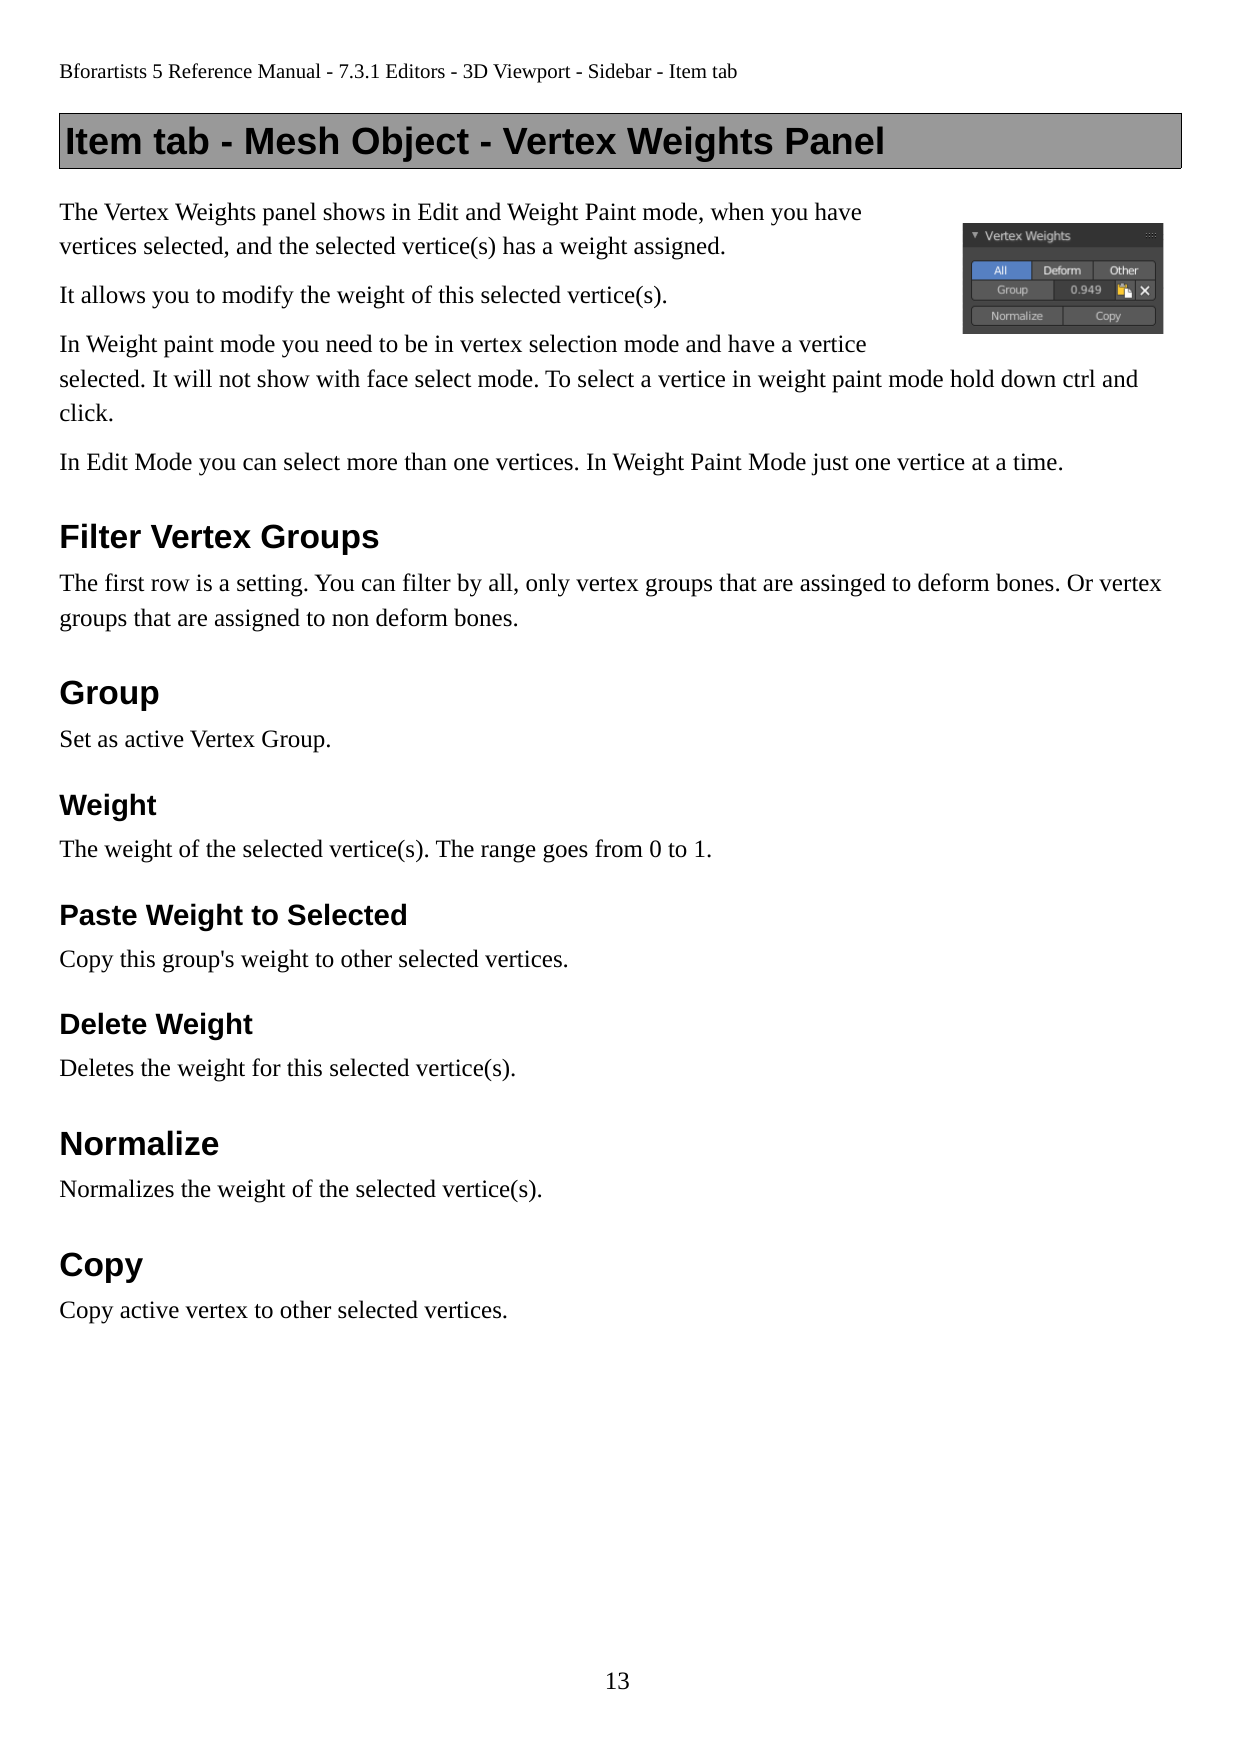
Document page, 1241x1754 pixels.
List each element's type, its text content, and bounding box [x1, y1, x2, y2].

subtitle Copy [59, 1244, 1181, 1283]
picture [962, 223, 1164, 334]
subtitle Weight [59, 787, 1181, 821]
table_header Item tab - Mesh Object - Vertex Weights Panel [60, 114, 1181, 168]
text Normalizes the weight of the selected vertice(s). [59, 1174, 1181, 1203]
text The first row is a setting. You can filter by all, only vertex groups that are assinged to deform bones. Or vertex groups that are assigned to non deform bones. [59, 568, 1181, 632]
text It allows you to modify the weight of this selected vertice(s). [59, 280, 962, 309]
text Set as active Vertex Group. [59, 724, 1181, 753]
text Copy active vertex to other selected vertices. [59, 1296, 1181, 1324]
subtitle Filter Vertex Groups [59, 517, 1181, 556]
subtitle Delete Weight [59, 1007, 1181, 1041]
text The weight of the selected vertice(s). The range goes from 0 to 1. [59, 834, 1181, 862]
text The Vertex Weights panel shows in Edit and Weight Paint mode, when you have vertices selected, and the selected vertice(s) has a weight assigned. [59, 197, 1181, 260]
text In Weight paint mode you need to be in vertex selection mode and have a vertice selected. It will not show with face select mode. To select a vertice in weight paint mode hold down ctrl and click. [59, 329, 1181, 427]
text Deletes the weight for this selected vertice(s). [59, 1053, 1181, 1082]
subtitle Paste Weight to Selected [59, 897, 1181, 931]
subtitle Group [59, 673, 1181, 711]
text In Edit Mode you can select more than one vertices. In Weight Paint Mode just one vertice at a time. [59, 447, 1181, 476]
text Copy this group's weight to other selected vertices. [59, 944, 1181, 972]
subtitle Normalize [59, 1123, 1181, 1162]
